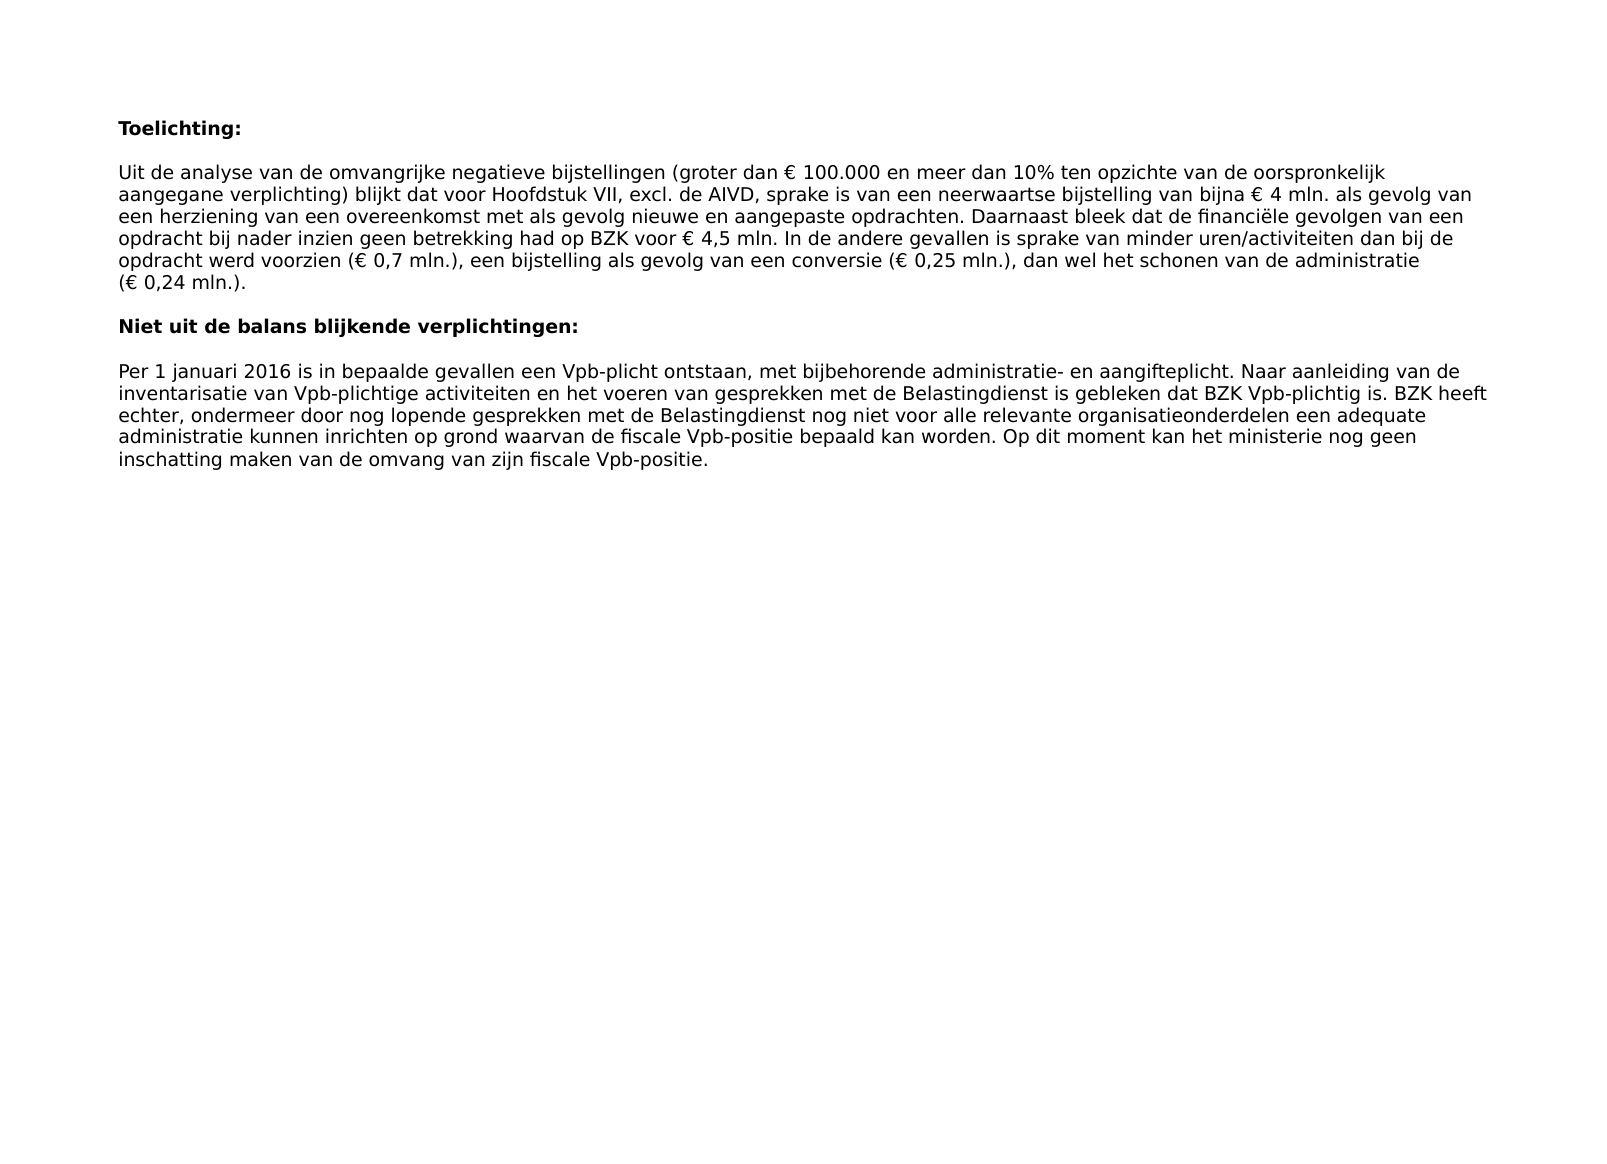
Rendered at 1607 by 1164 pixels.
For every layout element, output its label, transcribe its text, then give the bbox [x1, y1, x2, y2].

subtitle Niet uit de balans blijkende verplichtingen: [118, 316, 1488, 338]
text Per 1 januari 2016 is in bepaalde gevallen een Vpb-plicht ontstaan, met bijbehorende administratie- en aangifteplicht. Naar aanleiding van de inventarisatie van Vpb-plichtige activiteiten en het voeren van gesprekken met de Belastingdienst is gebleken dat BZK Vpb-plichtig is. BZK heeft echter, ondermeer door nog lopende gesprekken met de Belastingdienst nog niet voor alle relevante organisatieonderdelen een adequate administratie kunnen inrichten op grond waarvan de fiscale Vpb-positie bepaald kan worden. Op dit moment kan het ministerie nog geen inschatting maken van de omvang van zijn fiscale Vpb-positie. [118, 361, 1488, 470]
text Uit de analyse van de omvangrijke negatieve bijstellingen (groter dan € 100.000 en meer dan 10% ten opzichte van de oorspronkelijk aangegane verplichting) blijkt dat voor Hoofdstuk VII, excl. de AIVD, sprake is van een neerwaartse bijstelling van bijna € 4 mln. als gevolg van een herziening van een overeenkomst met als gevolg nieuwe en aangepaste opdrachten. Daarnaast bleek dat de financiële gevolgen van een opdracht bij nader inzien geen betrekking had op BZK voor € 4,5 mln. In de andere gevallen is sprake van minder uren/activiteiten dan bij de opdracht werd voorzien (€ 0,7 mln.), een bijstelling als gevolg van een conversie (€ 0,25 mln.), dan wel het schonen van de administratie (€ 0,24 mln.). [118, 162, 1488, 294]
subtitle Toelichting: [118, 118, 1488, 140]
